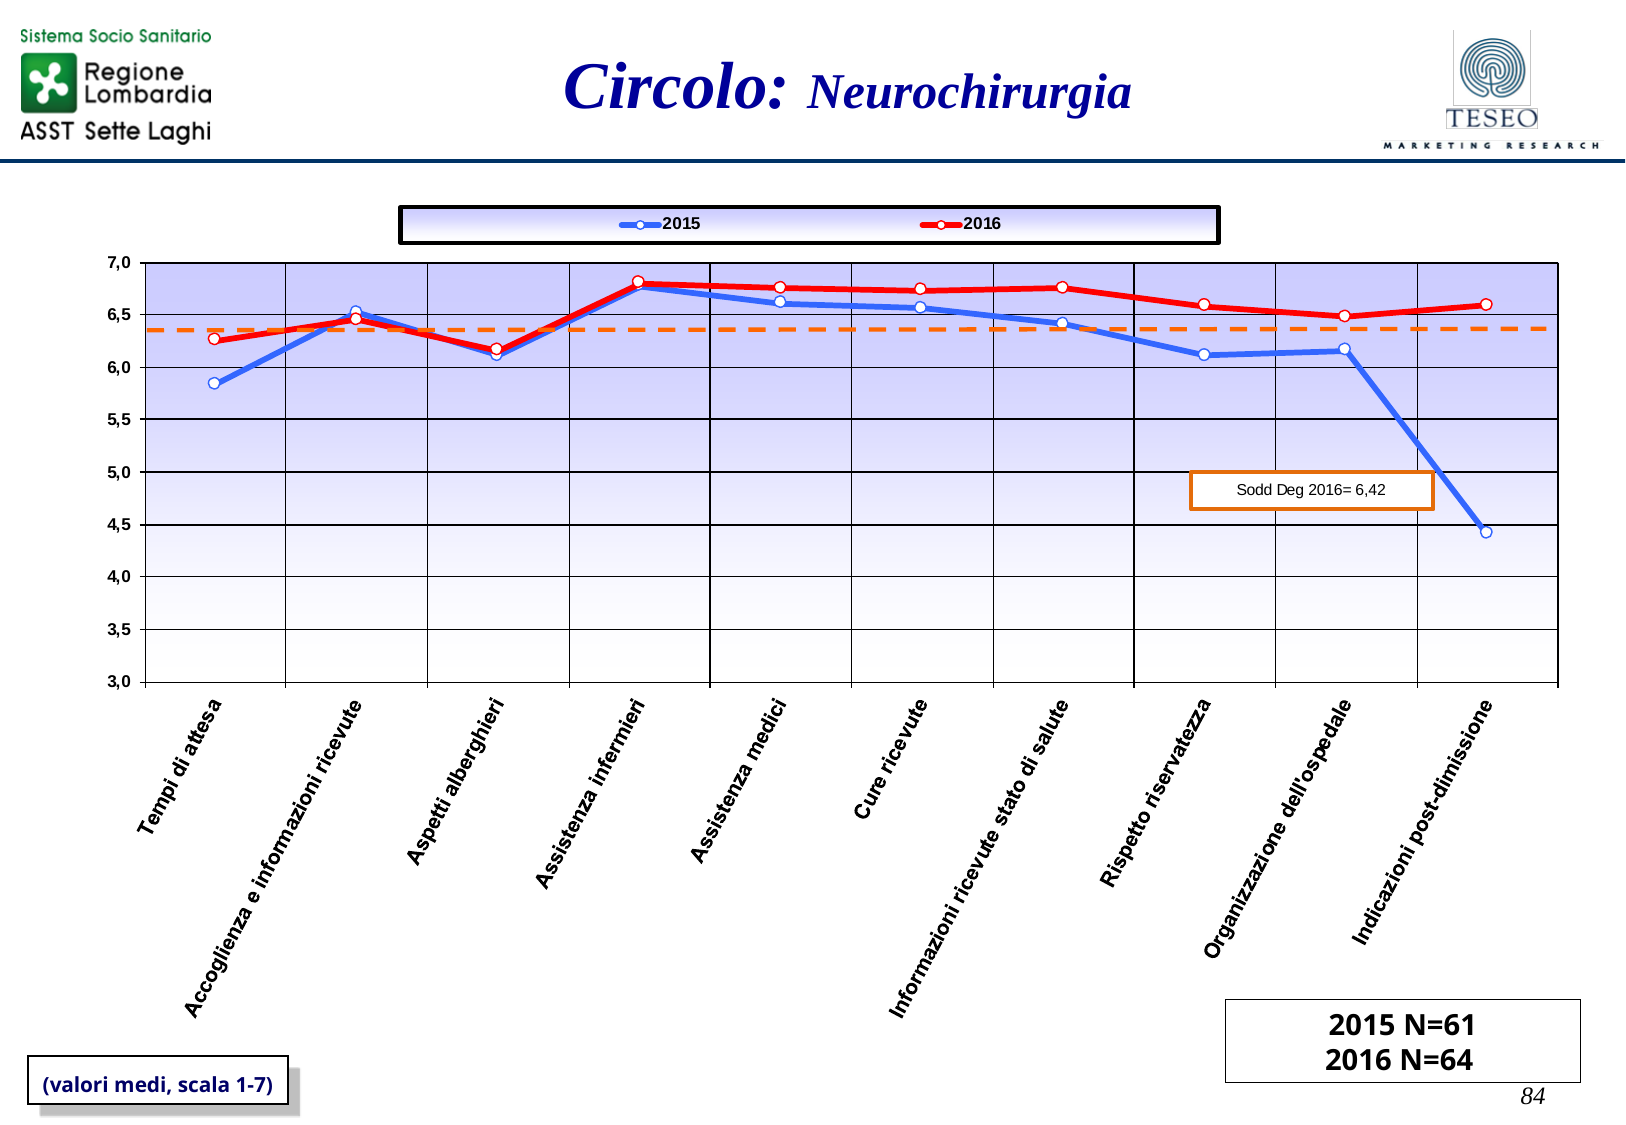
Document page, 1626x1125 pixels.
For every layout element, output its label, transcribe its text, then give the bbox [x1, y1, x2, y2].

text_box 2015 N=61 2016 N=64 [1225, 999, 1581, 1083]
text_box Circolo: Neurochirurgia [304, 18, 1392, 144]
picture [63, 196, 1562, 1049]
picture [1381, 30, 1604, 149]
text_box (valori medi, scala 1-7) [27, 1056, 288, 1105]
picture [21, 26, 211, 148]
